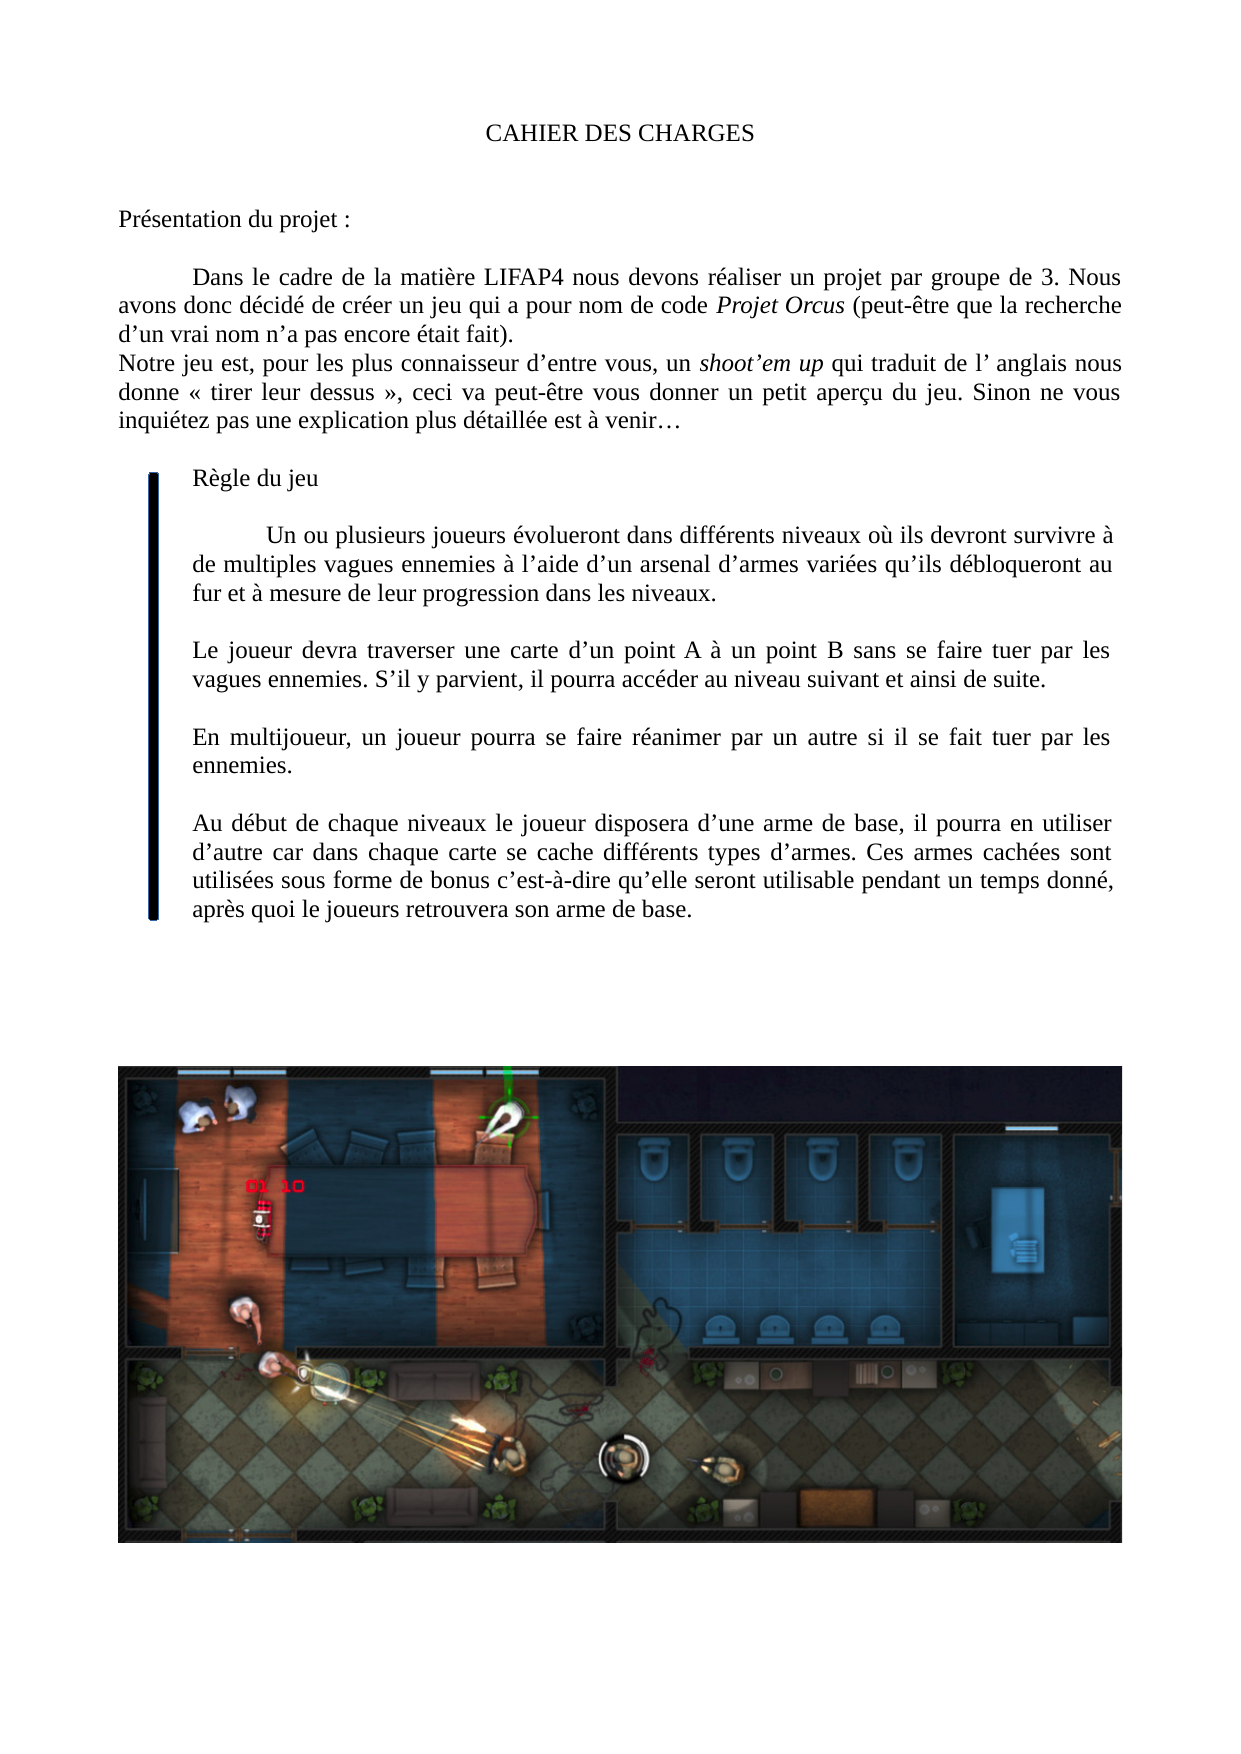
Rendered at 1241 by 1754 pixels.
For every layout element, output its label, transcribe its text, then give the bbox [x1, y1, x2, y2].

picture [118, 1066, 1123, 1543]
text Présentation du projet : [118, 204, 1122, 233]
text Au début de chaque niveaux le joueur disposera d’une arme de base, il pourra en utiliser d’autre car dans chaque carte se cache différents types d’armes. Ces armes cachées sont utilisées sous forme de bonus c’est-à-dire qu’elle seront utilisable pendant un temps donné, après quoi le joueurs retrouvera son arme de base. [118, 808, 1122, 923]
text Dans le cadre de la matière LIFAP4 nous devons réaliser un projet par groupe de 3. Nous avons donc décidé de créer un jeu qui a pour nom de code Projet Orcus (peut-être que la recherche d’un vrai nom n’a pas encore était fait). [118, 262, 1122, 348]
text Notre jeu est, pour les plus connaisseur d’entre vous, un shoot’em up qui traduit de l’ anglais nous donne « tirer leur dessus », ceci va peut-être vous donner un petit aperçu du jeu. Sinon ne vous inquiétez pas une explication plus détaillée est à venir… [118, 348, 1122, 434]
text Un ou plusieurs joueurs évolueront dans différents niveaux où ils devront survivre à de multiples vagues ennemies à l’aide d’un arsenal d’armes variées qu’ils débloqueront au fur et à mesure de leur progression dans les niveaux. [159, 521, 1122, 607]
text En multijoueur, un joueur pourra se faire réanimer par un autre si il se fait tuer par les ennemies. [159, 722, 1122, 779]
text Le joueur devra traverser une carte d’un point A à un point B sans se faire tuer par les vagues ennemies. S’il y parvient, il pourra accéder au niveau suivant et ainsi de suite. [159, 636, 1122, 693]
text Règle du jeu [118, 463, 1122, 492]
text CAHIER DES CHARGES [118, 118, 1122, 147]
